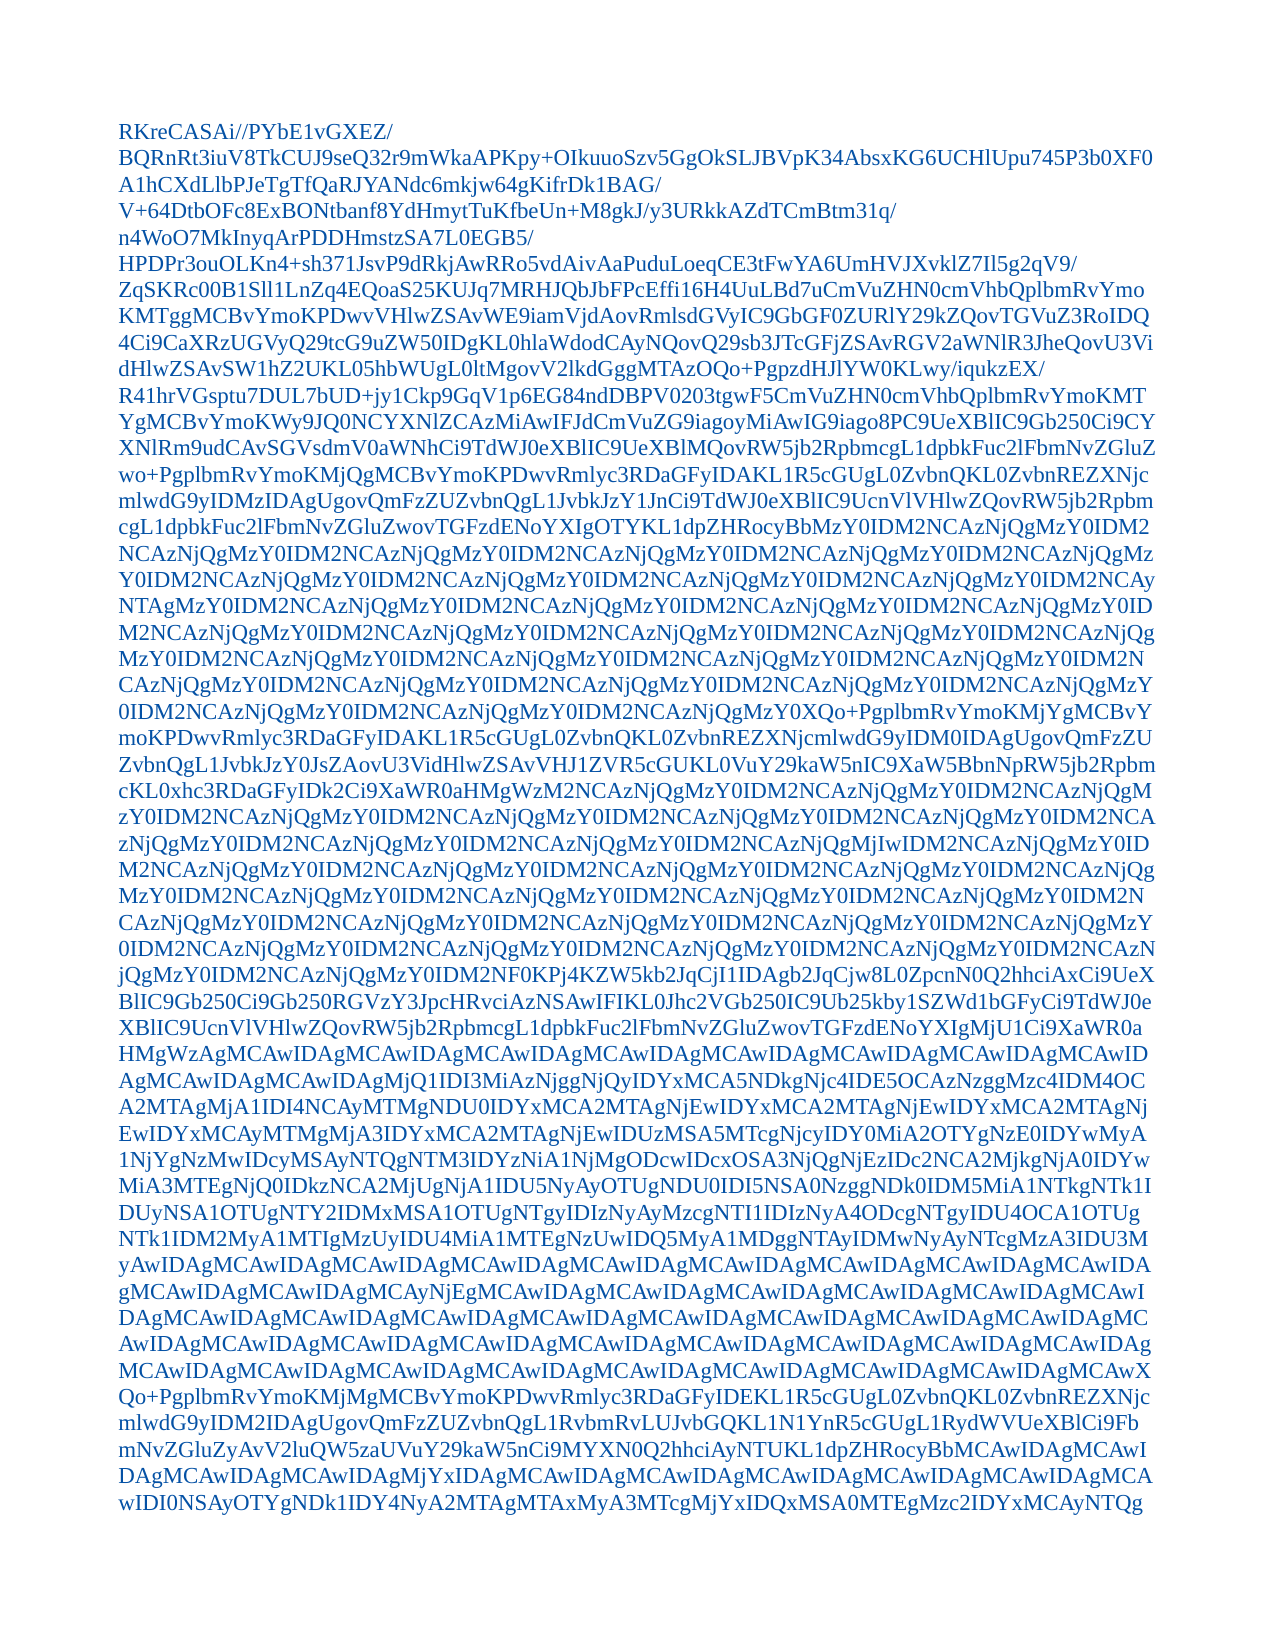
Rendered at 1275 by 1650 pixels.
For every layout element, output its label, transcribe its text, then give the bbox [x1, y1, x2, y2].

text RKreCASAi//PYbE1vGXEZ/BQRnRt3iuV8TkCUJ9seQ32r9mWkaAPKpy+OIkuuoSzv5GgOkSLJBVpK34AbsxKG6UCHlUpu745P3b0XF0A1hCXdLlbPJeTgTfQaRJYANdc6mkjw64gKifrDk1BAG/V+64DtbOFc8ExBONtbanf8YdHmytTuKfbeUn+M8gkJ/y3URkkAZdTCmBtm31q/n4WoO7MkInyqArPDDHmstzSA7L0EGB5/HPDPr3ouOLKn4+sh371JsvP9dRkjAwRRo5vdAivAaPuduLoeqCE3tFwYA6UmHVJXvklZ7Il5g2qV9/ZqSKRc00B1Sll1LnZq4EQoaS25KUJq7MRHJQbJbFPcEffi16H4UuLBd7uCmVuZHN0cmVhbQplbmRvYmoKMTggMCBvYmoKPDwvVHlwZSAvWE9iamVjdAovRmlsdGVyIC9GbGF0ZURlY29kZQovTGVuZ3RoIDQ4Ci9CaXRzUGVyQ29tcG9uZW50IDgKL0hlaWdodCAyNQovQ29sb3JTcGFjZSAvRGV2aWNlR3JheQovU3VidHlwZSAvSW1hZ2UKL05hbWUgL0ltMgovV2lkdGggMTAzOQo+PgpzdHJlYW0KLwy/iqukzEX/R41hrVGsptu7DUL7bUD+jy1Ckp9GqV1p6EG84ndDBPV0203tgwF5CmVuZHN0cmVhbQplbmRvYmoKMTYgMCBvYmoKWy9JQ0NCYXNlZCAzMiAwIFJdCmVuZG9iagoyMiAwIG9iago8PC9UeXBlIC9Gb250Ci9CYXNlRm9udCAvSGVsdmV0aWNhCi9TdWJ0eXBlIC9UeXBlMQovRW5jb2RpbmcgL1dpbkFuc2lFbmNvZGluZwo+PgplbmRvYmoKMjQgMCBvYmoKPDwvRmlyc3RDaGFyIDAKL1R5cGUgL0ZvbnQKL0ZvbnREZXNjcmlwdG9yIDMzIDAgUgovQmFzZUZvbnQgL1JvbkJzY1JnCi9TdWJ0eXBlIC9UcnVlVHlwZQovRW5jb2RpbmcgL1dpbkFuc2lFbmNvZGluZwovTGFzdENoYXIgOTYKL1dpZHRocyBbMzY0IDM2NCAzNjQgMzY0IDM2NCAzNjQgMzY0IDM2NCAzNjQgMzY0IDM2NCAzNjQgMzY0IDM2NCAzNjQgMzY0IDM2NCAzNjQgMzY0IDM2NCAzNjQgMzY0IDM2NCAzNjQgMzY0IDM2NCAzNjQgMzY0IDM2NCAzNjQgMzY0IDM2NCAyNTAgMzY0IDM2NCAzNjQgMzY0IDM2NCAzNjQgMzY0IDM2NCAzNjQgMzY0IDM2NCAzNjQgMzY0IDM2NCAzNjQgMzY0IDM2NCAzNjQgMzY0IDM2NCAzNjQgMzY0IDM2NCAzNjQgMzY0IDM2NCAzNjQgMzY0IDM2NCAzNjQgMzY0IDM2NCAzNjQgMzY0IDM2NCAzNjQgMzY0IDM2NCAzNjQgMzY0IDM2NCAzNjQgMzY0IDM2NCAzNjQgMzY0IDM2NCAzNjQgMzY0IDM2NCAzNjQgMzY0IDM2NCAzNjQgMzY0IDM2NCAzNjQgMzY0IDM2NCAzNjQgMzY0IDM2NCAzNjQgMzY0XQo+PgplbmRvYmoKMjYgMCBvYmoKPDwvRmlyc3RDaGFyIDAKL1R5cGUgL0ZvbnQKL0ZvbnREZXNjcmlwdG9yIDM0IDAgUgovQmFzZUZvbnQgL1JvbkJzY0JsZAovU3VidHlwZSAvVHJ1ZVR5cGUKL0VuY29kaW5nIC9XaW5BbnNpRW5jb2RpbmcKL0xhc3RDaGFyIDk2Ci9XaWR0aHMgWzM2NCAzNjQgMzY0IDM2NCAzNjQgMzY0IDM2NCAzNjQgMzY0IDM2NCAzNjQgMzY0IDM2NCAzNjQgMzY0IDM2NCAzNjQgMzY0IDM2NCAzNjQgMzY0IDM2NCAzNjQgMzY0IDM2NCAzNjQgMzY0IDM2NCAzNjQgMzY0IDM2NCAzNjQgMjIwIDM2NCAzNjQgMzY0IDM2NCAzNjQgMzY0IDM2NCAzNjQgMzY0IDM2NCAzNjQgMzY0IDM2NCAzNjQgMzY0IDM2NCAzNjQgMzY0IDM2NCAzNjQgMzY0IDM2NCAzNjQgMzY0IDM2NCAzNjQgMzY0IDM2NCAzNjQgMzY0IDM2NCAzNjQgMzY0IDM2NCAzNjQgMzY0IDM2NCAzNjQgMzY0IDM2NCAzNjQgMzY0IDM2NCAzNjQgMzY0IDM2NCAzNjQgMzY0IDM2NCAzNjQgMzY0IDM2NCAzNjQgMzY0IDM2NCAzNjQgMzY0IDM2NCAzNjQgMzY0IDM2NCAzNjQgMzY0IDM2NF0KPj4KZW5kb2JqCjI1IDAgb2JqCjw8L0ZpcnN0Q2hhciAxCi9UeXBlIC9Gb250Ci9Gb250RGVzY3JpcHRvciAzNSAwIFIKL0Jhc2VGb250IC9Ub25kby1SZWd1bGFyCi9TdWJ0eXBlIC9UcnVlVHlwZQovRW5jb2RpbmcgL1dpbkFuc2lFbmNvZGluZwovTGFzdENoYXIgMjU1Ci9XaWR0aHMgWzAgMCAwIDAgMCAwIDAgMCAwIDAgMCAwIDAgMCAwIDAgMCAwIDAgMCAwIDAgMCAwIDAgMCAwIDAgMCAwIDAgMjQ1IDI3MiAzNjggNjQyIDYxMCA5NDkgNjc4IDE5OCAzNzggMzc4IDM4OCA2MTAgMjA1IDI4NCAyMTMgNDU0IDYxMCA2MTAgNjEwIDYxMCA2MTAgNjEwIDYxMCA2MTAgNjEwIDYxMCAyMTMgMjA3IDYxMCA2MTAgNjEwIDUzMSA5MTcgNjcyIDY0MiA2OTYgNzE0IDYwMyA1NjYgNzMwIDcyMSAyNTQgNTM3IDYzNiA1NjMgODcwIDcxOSA3NjQgNjEzIDc2NCA2MjkgNjA0IDYwMiA3MTEgNjQ0IDkzNCA2MjUgNjA1IDU5NyAyOTUgNDU0IDI5NSA0NzggNDk0IDM5MiA1NTkgNTk1IDUyNSA1OTUgNTY2IDMxMSA1OTUgNTgyIDIzNyAyMzcgNTI1IDIzNyA4ODcgNTgyIDU4OCA1OTUgNTk1IDM2MyA1MTIgMzUyIDU4MiA1MTEgNzUwIDQ5MyA1MDggNTAyIDMwNyAyNTcgMzA3IDU3MyAwIDAgMCAwIDAgMCAwIDAgMCAwIDAgMCAwIDAgMCAwIDAgMCAwIDAgMCAwIDAgMCAwIDAgMCAwIDAgMCAwIDAgMCAyNjEgMCAwIDAgMCAwIDAgMCAwIDAgMCAwIDAgMCAwIDAgMCAwIDAgMCAwIDAgMCAwIDAgMCAwIDAgMCAwIDAgMCAwIDAgMCAwIDAgMCAwIDAgMCAwIDAgMCAwIDAgMCAwIDAgMCAwIDAgMCAwIDAgMCAwIDAgMCAwIDAgMCAwIDAgMCAwIDAgMCAwIDAgMCAwIDAgMCAwIDAgMCAwIDAgMCAwIDAgMCAwIDAgMCAwIDAgMCAwIDAgMCAwIDAgMCAwXQo+PgplbmRvYmoKMjMgMCBvYmoKPDwvRmlyc3RDaGFyIDEKL1R5cGUgL0ZvbnQKL0ZvbnREZXNjcmlwdG9yIDM2IDAgUgovQmFzZUZvbnQgL1RvbmRvLUJvbGQKL1N1YnR5cGUgL1RydWVUeXBlCi9FbmNvZGluZyAvV2luQW5zaUVuY29kaW5nCi9MYXN0Q2hhciAyNTUKL1dpZHRocyBbMCAwIDAgMCAwIDAgMCAwIDAgMCAwIDAgMjYxIDAgMCAwIDAgMCAwIDAgMCAwIDAgMCAwIDAgMCAwIDAgMCAwIDI0NSAyOTYgNDk1IDY4NyA2MTAgMTAxMyA3MTcgMjYxIDQxMSA0MTEgMzc2IDYxMCAyNTQg [118, 118, 1157, 1515]
